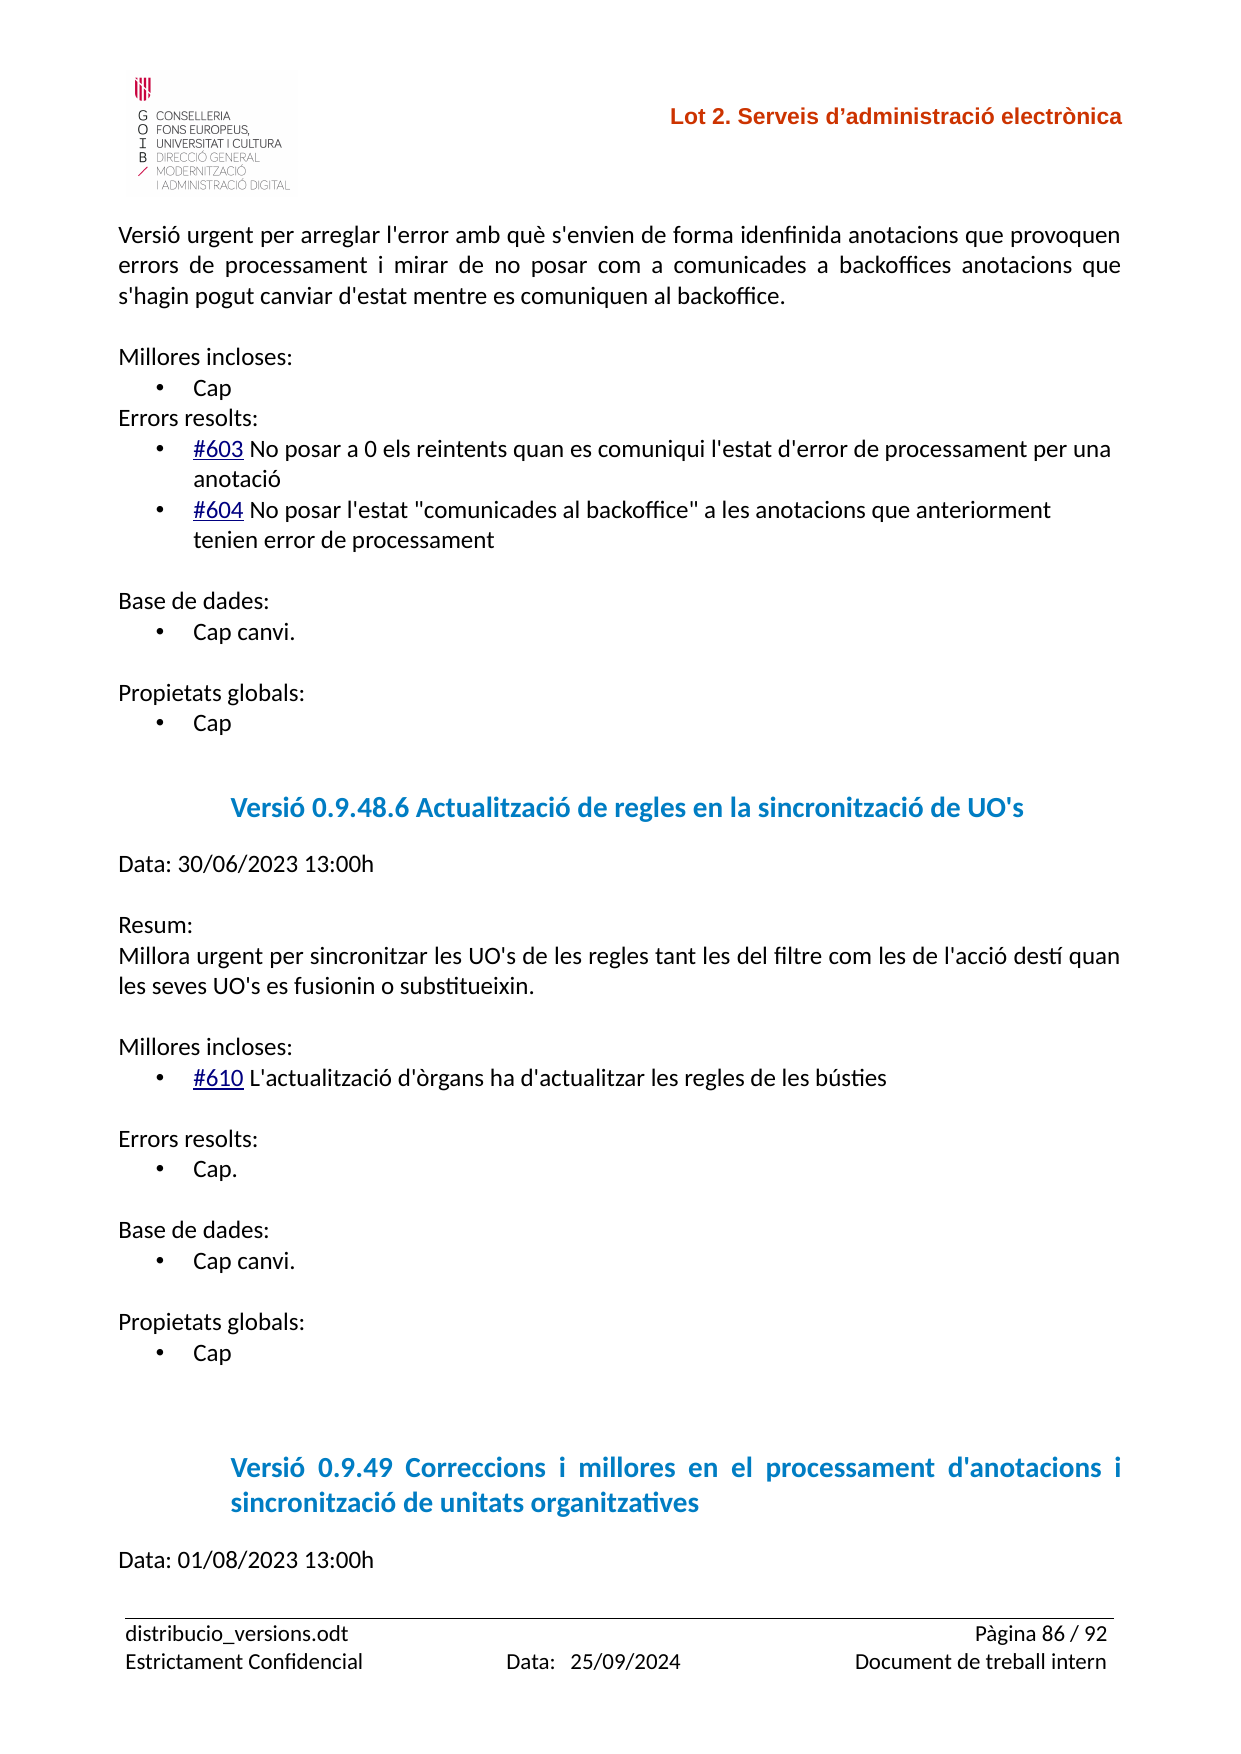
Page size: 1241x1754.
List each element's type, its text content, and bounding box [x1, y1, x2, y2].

picture [126, 70, 299, 197]
list Cap [156, 372, 1122, 402]
text Data: 01/08/2023 13:00h [118, 1544, 1122, 1574]
list #610 L'actualització d'òrgans ha d'actualitzar les regles de les bústies [156, 1062, 1122, 1093]
text Resum: [118, 909, 1122, 940]
text Versió urgent per arreglar l'error amb què s'envien de forma idenfinida anotacions que provoquen errors de processament i mirar de no posar com a comunicades a backoffices anotacions que s'hagin pogut canviar d'estat mentre es comuniquen al backoffice. [118, 219, 1122, 311]
text Base de dades: [118, 1215, 1122, 1245]
text Propietats globals: [118, 677, 1122, 707]
subtitle Versió 0.9.49 Correccions i millores en el processament d'anotacions i sincronització de unitats organitzatives [153, 1449, 1122, 1520]
text Millores incloses: [118, 341, 1122, 372]
text Base de dades: [118, 585, 1122, 616]
list Cap. [156, 1154, 1122, 1184]
list #603 No posar a 0 els reintents quan es comuniqui l'estat d'error de processament per una anotació [156, 433, 1122, 494]
list Cap canvi. [156, 1245, 1122, 1276]
list Cap [156, 1337, 1122, 1367]
list #604 No posar l'estat "comunicades al backoffice" a les anotacions que anteriorment tenien error de processament [156, 494, 1122, 555]
text Propietats globals: [118, 1306, 1122, 1337]
list Cap [156, 707, 1122, 738]
subtitle Versió 0.9.48.6 Actualització de regles en la sincronització de UO's [153, 789, 1122, 825]
list Cap canvi. [156, 616, 1122, 646]
text Millores incloses: [118, 1032, 1122, 1062]
text Errors resolts: [118, 1123, 1122, 1154]
text Errors resolts: [118, 402, 1122, 433]
text Millora urgent per sincronitzar les UO's de les regles tant les del filtre com les de l'acció destí quan les seves UO's es fusionin o substitueixin. [118, 940, 1122, 1001]
text Data: 30/06/2023 13:00h [118, 848, 1122, 879]
